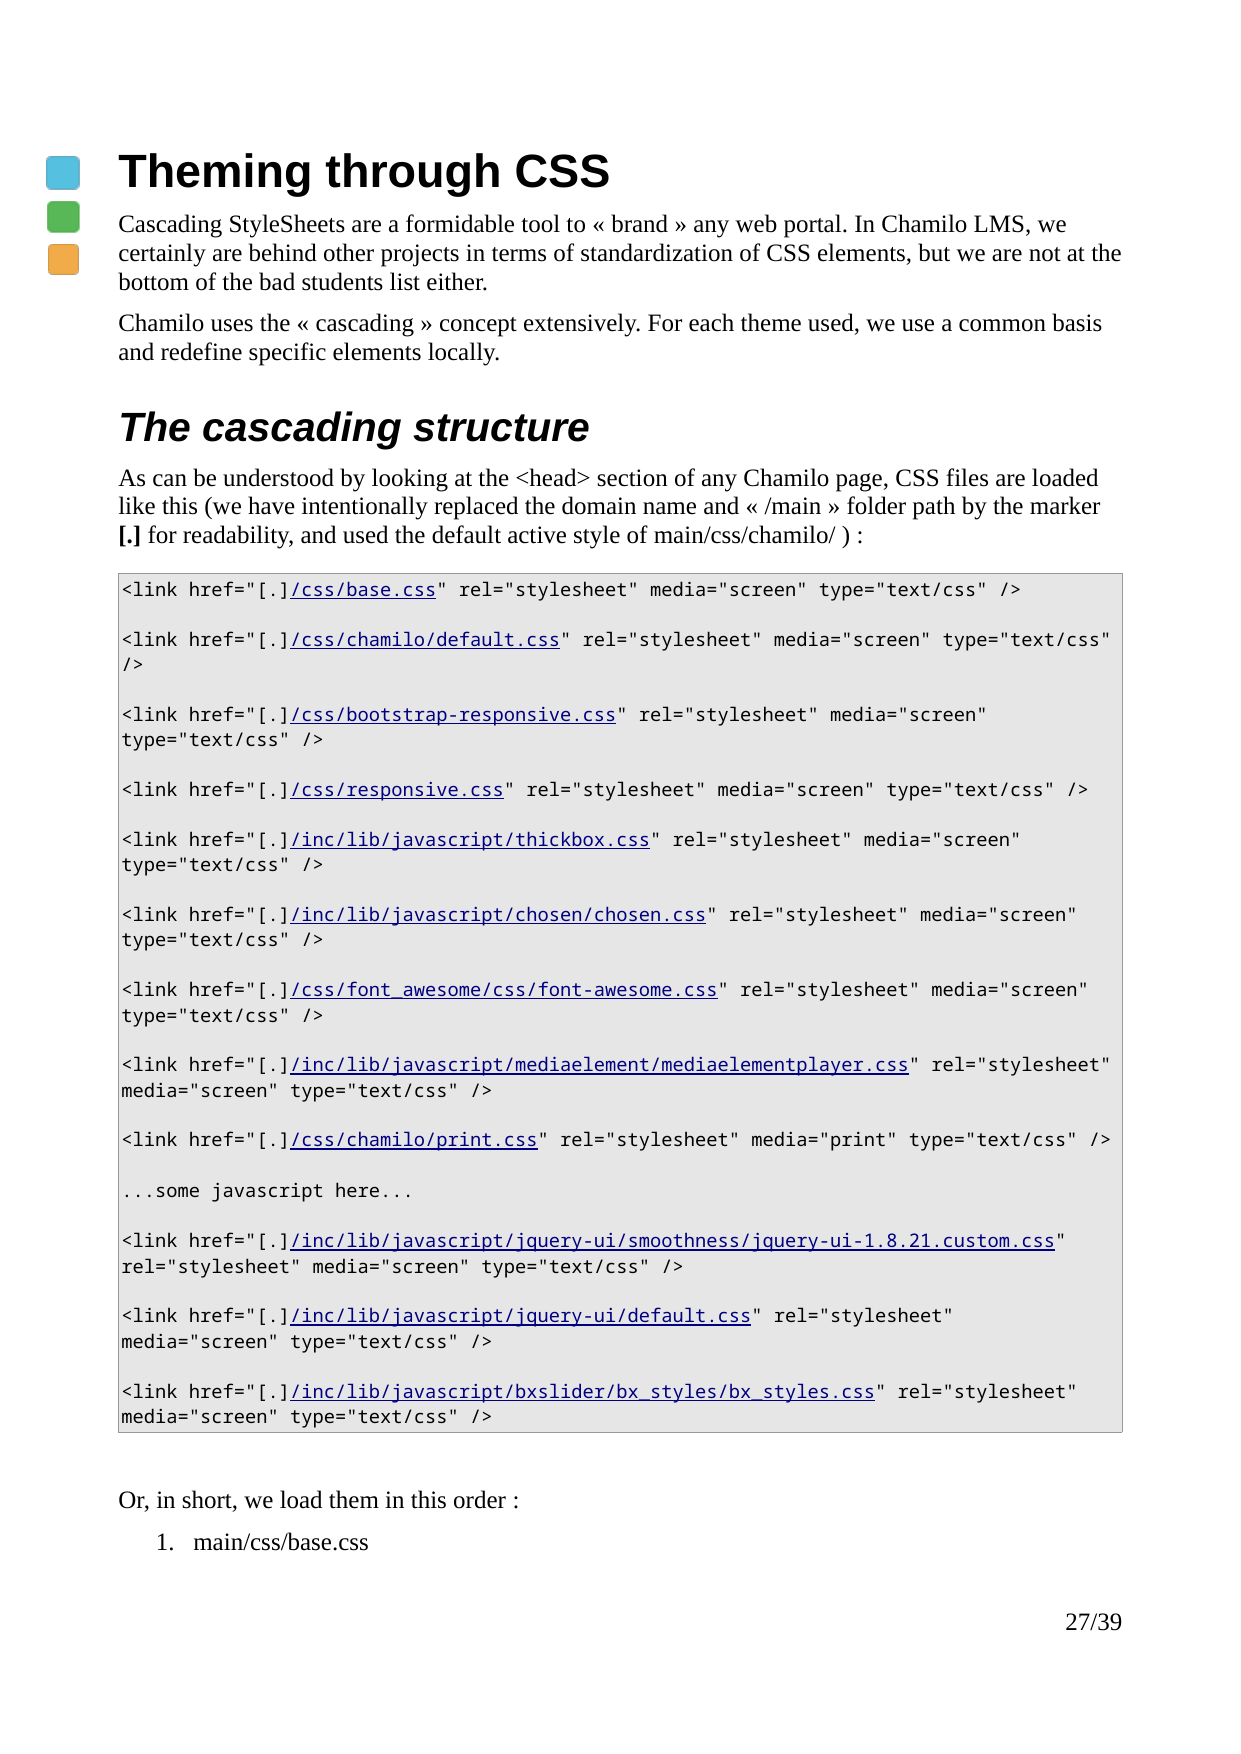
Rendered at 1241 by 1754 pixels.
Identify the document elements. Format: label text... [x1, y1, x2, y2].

text <link href="[.]/css/chamilo/default.css" rel="stylesheet" media="screen" type="text/css" /> [119, 623, 1122, 677]
text <link href="[.]/css/font_awesome/css/font-awesome.css" rel="stylesheet" media="screen" type="text/css" /> [119, 973, 1122, 1027]
text <link href="[.]/css/bootstrap-responsive.css" rel="stylesheet" media="screen" type="text/css" /> [119, 698, 1122, 752]
text As can be understood by looking at the <head> section of any Chamilo page, CSS files are loaded like this (we have intentionally replaced the domain name and « /main » folder path by the marker [.] for readability, and used the default active style of main/css/chamilo/ ) : [118, 463, 1122, 549]
subtitle The cascading structure [118, 403, 1122, 450]
subtitle Theming through CSS [118, 143, 1122, 197]
text <link href="[.]/inc/lib/javascript/bxslider/bx_styles/bx_styles.css" rel="stylesheet" media="screen" type="text/css" /> [119, 1375, 1122, 1432]
picture [45, 156, 81, 191]
text <link href="[.]/css/base.css" rel="stylesheet" media="screen" type="text/css" /> [119, 574, 1122, 602]
picture [47, 243, 80, 276]
text <link href="[.]/inc/lib/javascript/thickbox.css" rel="stylesheet" media="screen" type="text/css" /> [119, 823, 1122, 877]
text <link href="[.]/css/chamilo/print.css" rel="stylesheet" media="print" type="text/css" /> ...some javascript here... [119, 1124, 1122, 1203]
text <link href="[.]/inc/lib/javascript/jquery-ui/smoothness/jquery-ui-1.8.21.custom.css" rel="stylesheet" media="screen" type="text/css" /> [119, 1224, 1122, 1278]
text <link href="[.]/inc/lib/javascript/chosen/chosen.css" rel="stylesheet" media="screen" type="text/css" /> [119, 898, 1122, 952]
text <link href="[.]/css/responsive.css" rel="stylesheet" media="screen" type="text/css" /> [119, 773, 1122, 802]
text Cascading StyleSheets are a formidable tool to « brand » any web portal. In Chamilo LMS, we certainly are behind other projects in terms of standardization of CSS elements, but we are not at the bottom of the bad students list either. [118, 209, 1122, 296]
text Chamilo uses the « cascading » concept extensively. For each theme used, we use a common basis and redefine specific elements locally. [118, 308, 1122, 366]
text <link href="[.]/inc/lib/javascript/jquery-ui/default.css" rel="stylesheet" media="screen" type="text/css" /> [119, 1300, 1122, 1354]
text Or, in short, we load them in this order : [118, 1486, 1122, 1514]
picture [46, 200, 80, 234]
list main/css/base.css [156, 1527, 1122, 1556]
text <link href="[.]/inc/lib/javascript/mediaelement/mediaelementplayer.css" rel="stylesheet" media="screen" type="text/css" /> [119, 1048, 1122, 1103]
